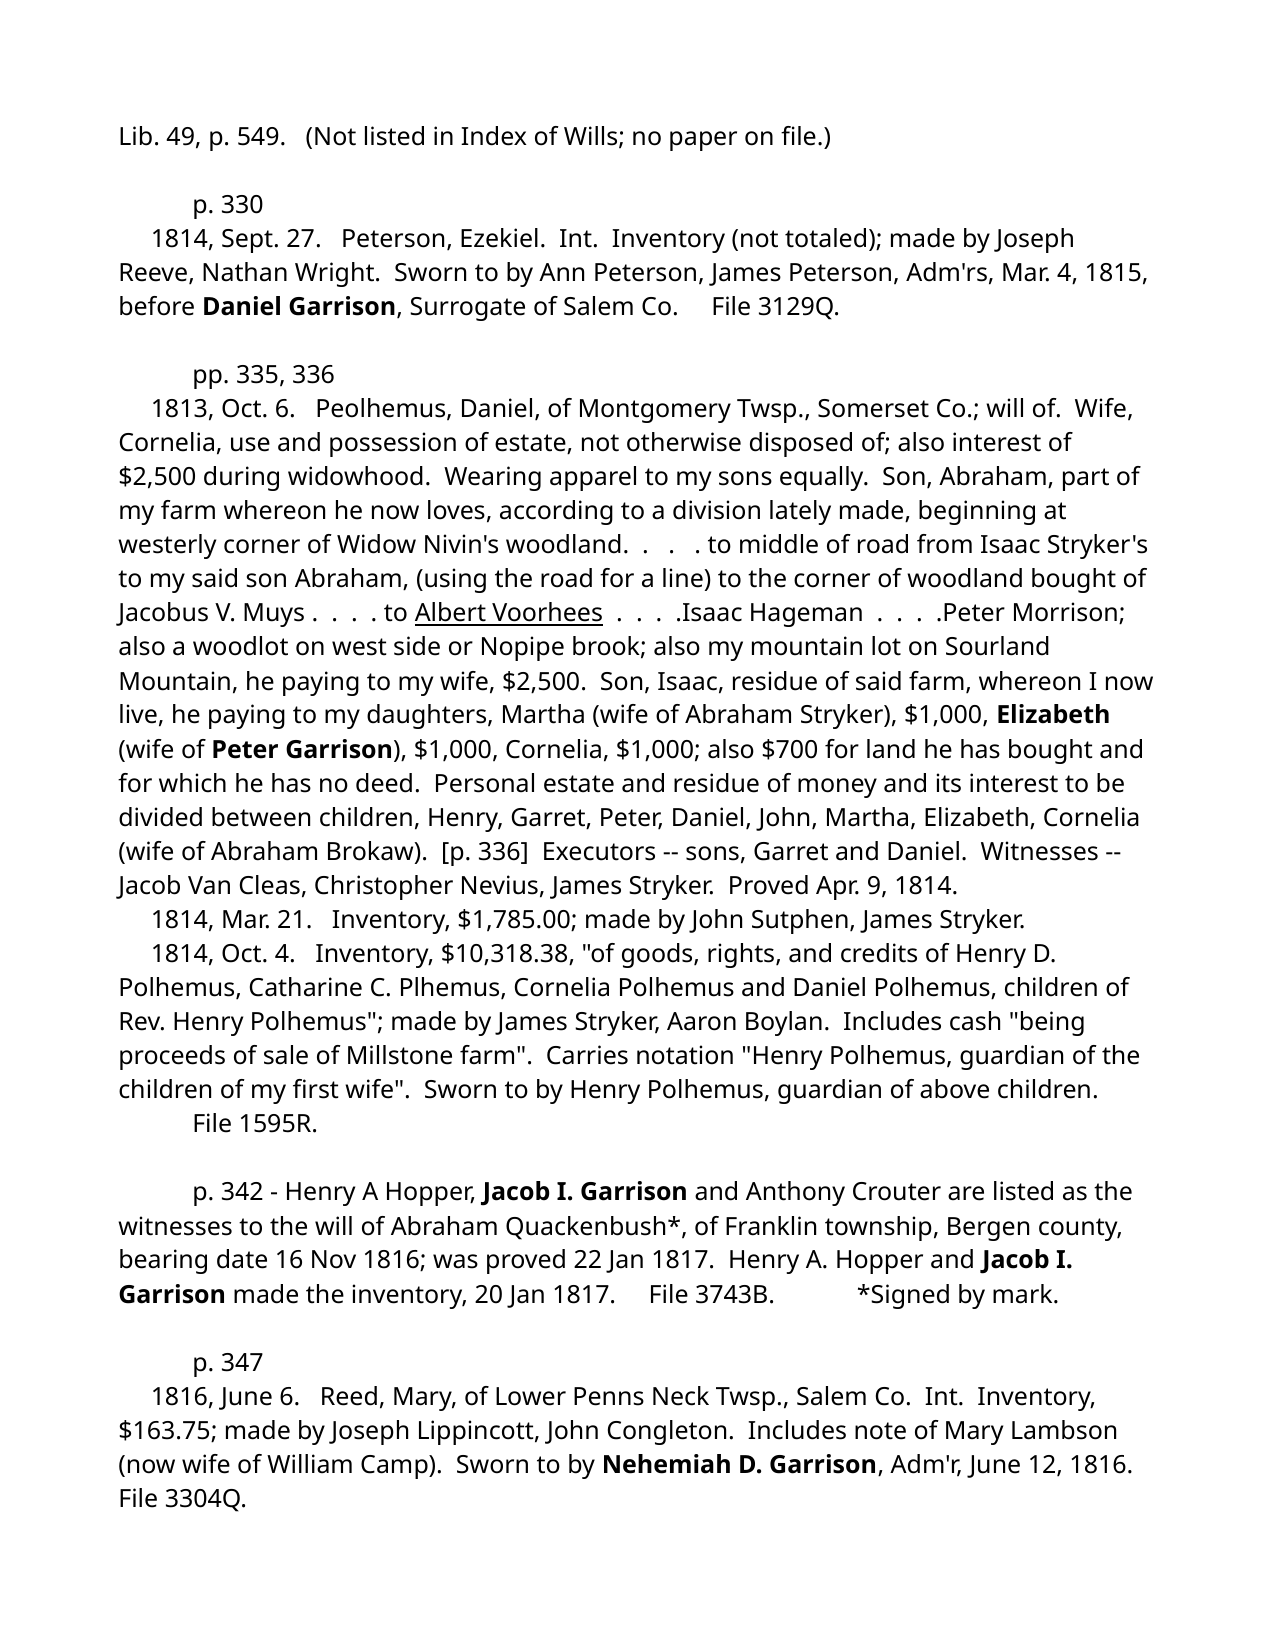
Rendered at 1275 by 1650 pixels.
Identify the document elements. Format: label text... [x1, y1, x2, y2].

text 1814, Oct. 4. Inventory, $10,318.38, "of goods, rights, and credits of Henry D. Polhemus, Catharine C. Plhemus, Cornelia Polhemus and Daniel Polhemus, children of Rev. Henry Polhemus"; made by James Stryker, Aaron Boylan. Includes cash "being proceeds of sale of Millstone farm". Carries notation "Henry Polhemus, guardian of the children of my first wife". Sworn to by Henry Polhemus, guardian of above children. File 1595R. [118, 936, 1157, 1140]
text p. 330 [118, 186, 1157, 220]
text pp. 335, 336 [118, 357, 1157, 391]
text 1814, Mar. 21. Inventory, $1,785.00; made by John Sutphen, James Stryker. [118, 902, 1157, 936]
text 1814, Sept. 27. Peterson, Ezekiel. Int. Inventory (not totaled); made by Joseph Reeve, Nathan Wright. Sworn to by Ann Peterson, James Peterson, Adm'rs, Mar. 4, 1815, before Daniel Garrison, Surrogate of Salem Co. File 3129Q. [118, 220, 1157, 322]
text 1816, June 6. Reed, Mary, of Lower Penns Neck Twsp., Salem Co. Int. Inventory, $163.75; made by Joseph Lippincott, John Congleton. Includes note of Mary Lambson (now wife of William Camp). Sworn to by Nehemiah D. Garrison, Adm'r, June 12, 1816. File 3304Q. [118, 1378, 1157, 1515]
text 1813, Oct. 6. Peolhemus, Daniel, of Montgomery Twsp., Somerset Co.; will of. Wife, Cornelia, use and possession of estate, not otherwise disposed of; also interest of $2,500 during widowhood. Wearing apparel to my sons equally. Son, Abraham, part of my farm whereon he now loves, according to a division lately made, beginning at westerly corner of Widow Nivin's woodland. . . . to middle of road from Isaac Stryker's to my said son Abraham, (using the road for a line) to the corner of woodland bought of Jacobus V. Muys . . . . to Albert Voorhees . . . .Isaac Hageman . . . .Peter Morrison; also a woodlot on west side or Nopipe brook; also my mountain lot on Sourland Mountain, he paying to my wife, $2,500. Son, Isaac, residue of said farm, whereon I now live, he paying to my daughters, Martha (wife of Abraham Stryker), $1,000, Elizabeth (wife of Peter Garrison), $1,000, Cornelia, $1,000; also $700 for land he has bought and for which he has no deed. Personal estate and residue of money and its interest to be divided between children, Henry, Garret, Peter, Daniel, John, Martha, Elizabeth, Cornelia (wife of Abraham Brokaw). [p. 336] Executors -- sons, Garret and Daniel. Witnesses -- Jacob Van Cleas, Christopher Nevius, James Stryker. Proved Apr. 9, 1814. [118, 391, 1157, 902]
text p. 347 [118, 1344, 1157, 1378]
text Lib. 49, p. 549. (Not listed in Index of Wills; no paper on file.) [118, 118, 1157, 152]
text p. 342 - Henry A Hopper, Jacob I. Garrison and Anthony Crouter are listed as the witnesses to the will of Abraham Quackenbush*, of Franklin township, Bergen county, bearing date 16 Nov 1816; was proved 22 Jan 1817. Henry A. Hopper and Jacob I. Garrison made the inventory, 20 Jan 1817. File 3743B. *Signed by mark. [118, 1174, 1157, 1310]
